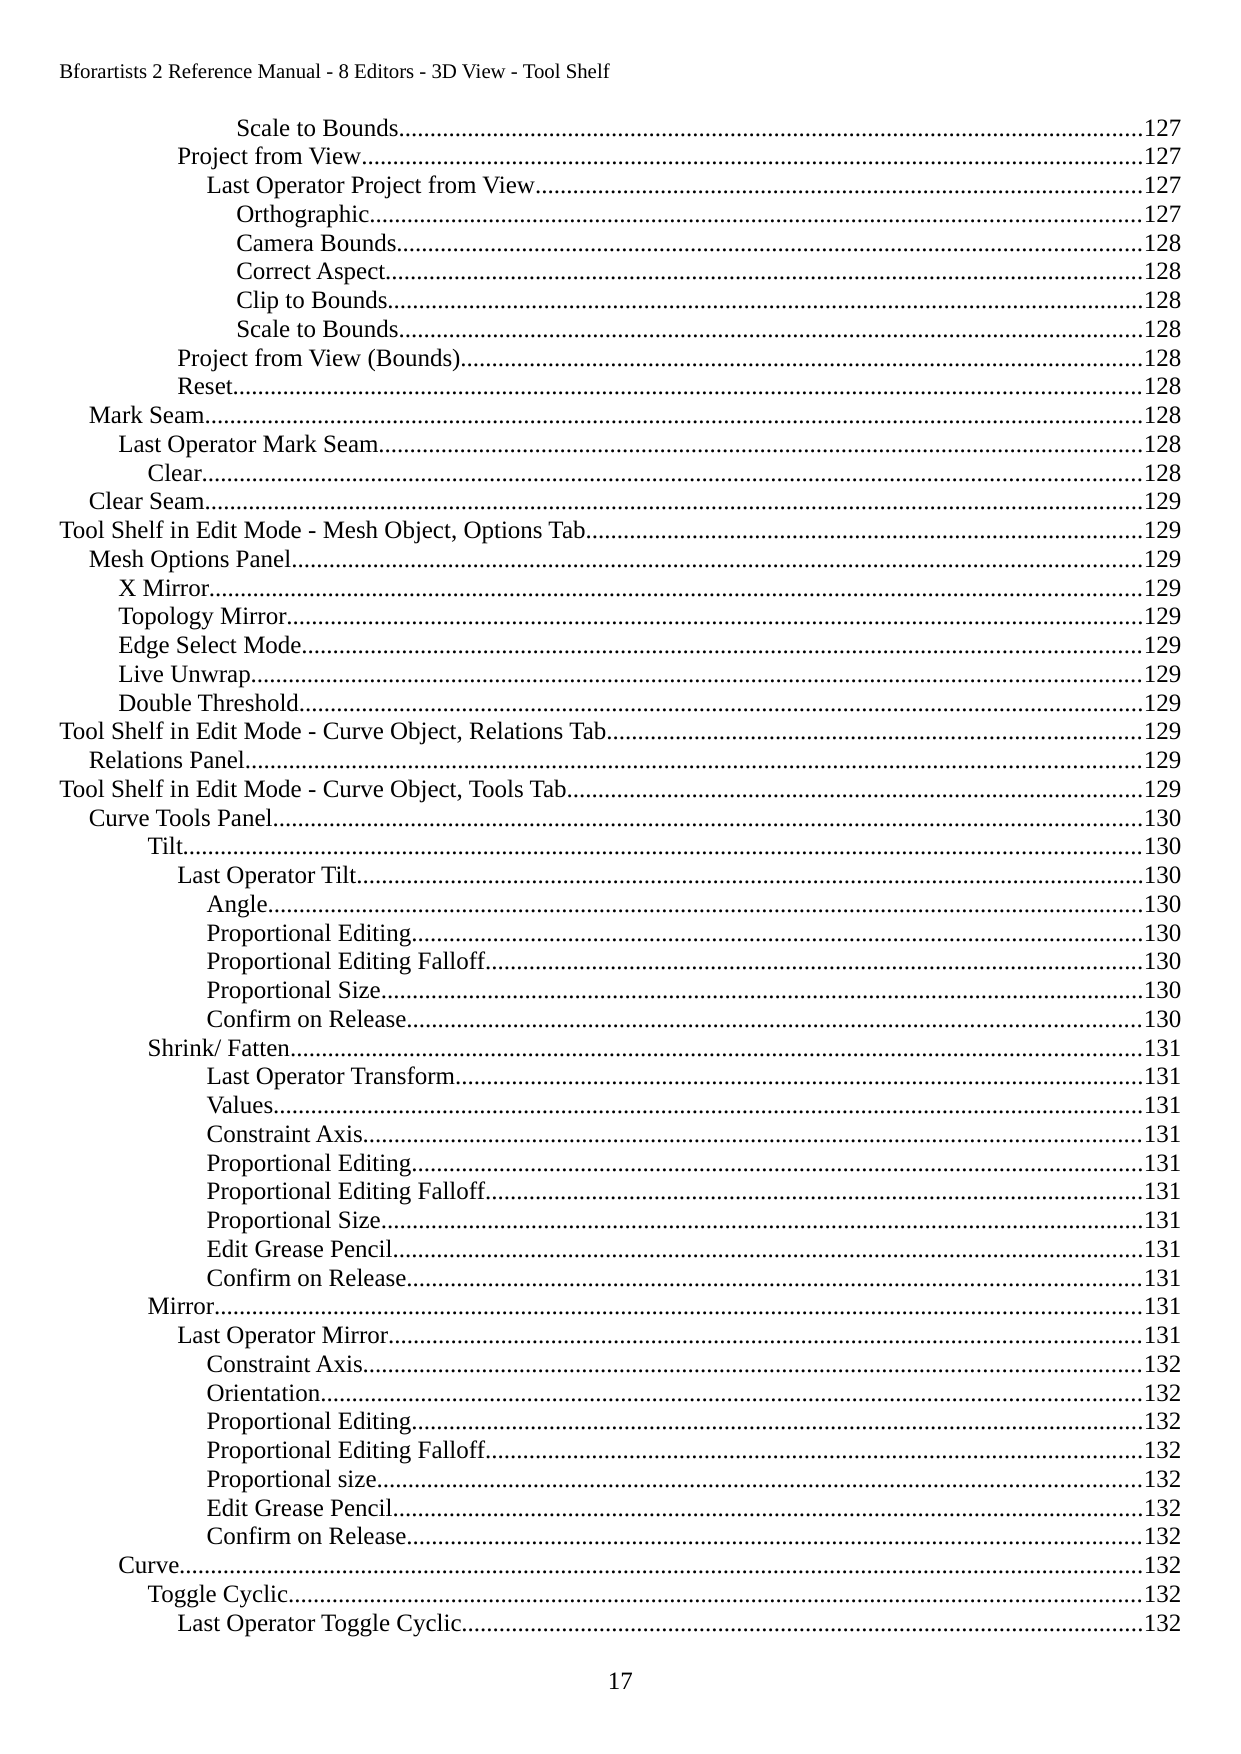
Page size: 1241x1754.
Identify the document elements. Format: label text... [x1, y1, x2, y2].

text Confirm on Release 130 [206, 1004, 1181, 1033]
text Proportional Size 131 [206, 1205, 1181, 1234]
text Constraint Axis 132 [206, 1349, 1181, 1378]
text Last Operator Project from View 127 [206, 170, 1181, 199]
text Clip to Bounds 128 [236, 285, 1181, 314]
text Topology Mirror 129 [118, 601, 1181, 630]
text Curve 132 [118, 1550, 1181, 1579]
text Angle 130 [206, 889, 1181, 918]
text Last Operator Toggle Cyclic 132 [177, 1608, 1181, 1636]
text Orientation 132 [206, 1378, 1181, 1406]
text Edit Grease Pencil 131 [206, 1234, 1181, 1263]
text Last Operator Mark Seam 128 [118, 429, 1181, 458]
text Clear Seam 129 [88, 486, 1181, 515]
text Last Operator Tilt 130 [177, 860, 1181, 889]
text Constraint Axis 131 [206, 1119, 1181, 1148]
text Shrink/ Fatten 131 [147, 1033, 1181, 1061]
text Project from View (Bounds) 128 [177, 343, 1181, 371]
text Proportional Editing Falloff 132 [206, 1435, 1181, 1464]
text Confirm on Release 131 [206, 1263, 1181, 1291]
text Mirror 131 [147, 1291, 1181, 1320]
text Tool Shelf in Edit Mode - Curve Object, Relations Tab 129 [59, 716, 1181, 745]
text Scale to Bounds 128 [236, 314, 1181, 343]
text Proportional Editing Falloff 131 [206, 1176, 1181, 1205]
text Proportional Editing 130 [206, 918, 1181, 946]
text Reset 128 [177, 371, 1181, 400]
text Proportional size 132 [206, 1464, 1181, 1493]
text Clear 128 [147, 458, 1181, 486]
text Proportional Size 130 [206, 975, 1181, 1004]
text Tool Shelf in Edit Mode - Mesh Object, Options Tab 129 [59, 515, 1181, 544]
text Relations Panel 129 [88, 745, 1181, 774]
text Orthographic 127 [236, 199, 1181, 228]
text Proportional Editing 132 [206, 1406, 1181, 1435]
text Camera Bounds 128 [236, 228, 1181, 256]
text Tilt 130 [147, 831, 1181, 860]
text Double Threshold 129 [118, 688, 1181, 716]
text Project from View 127 [177, 141, 1181, 170]
text Proportional Editing 131 [206, 1148, 1181, 1176]
text Mesh Options Panel 129 [88, 544, 1181, 573]
text Edge Select Mode 129 [118, 630, 1181, 659]
text Toggle Cyclic 132 [147, 1579, 1181, 1608]
text Curve Tools Panel 130 [88, 803, 1181, 831]
text Last Operator Transform 131 [206, 1061, 1181, 1090]
text Correct Aspect 128 [236, 256, 1181, 285]
text Scale to Bounds 127 [236, 113, 1181, 141]
text Tool Shelf in Edit Mode - Curve Object, Tools Tab 129 [59, 774, 1181, 803]
text Proportional Editing Falloff 130 [206, 946, 1181, 975]
text Edit Grease Pencil 132 [206, 1493, 1181, 1521]
text Values 131 [206, 1090, 1181, 1119]
text Live Unwrap 129 [118, 659, 1181, 688]
text X Mirror 129 [118, 573, 1181, 601]
text Last Operator Mirror 131 [177, 1320, 1181, 1349]
text Confirm on Release 132 [206, 1521, 1181, 1550]
text Mark Seam 128 [88, 400, 1181, 429]
